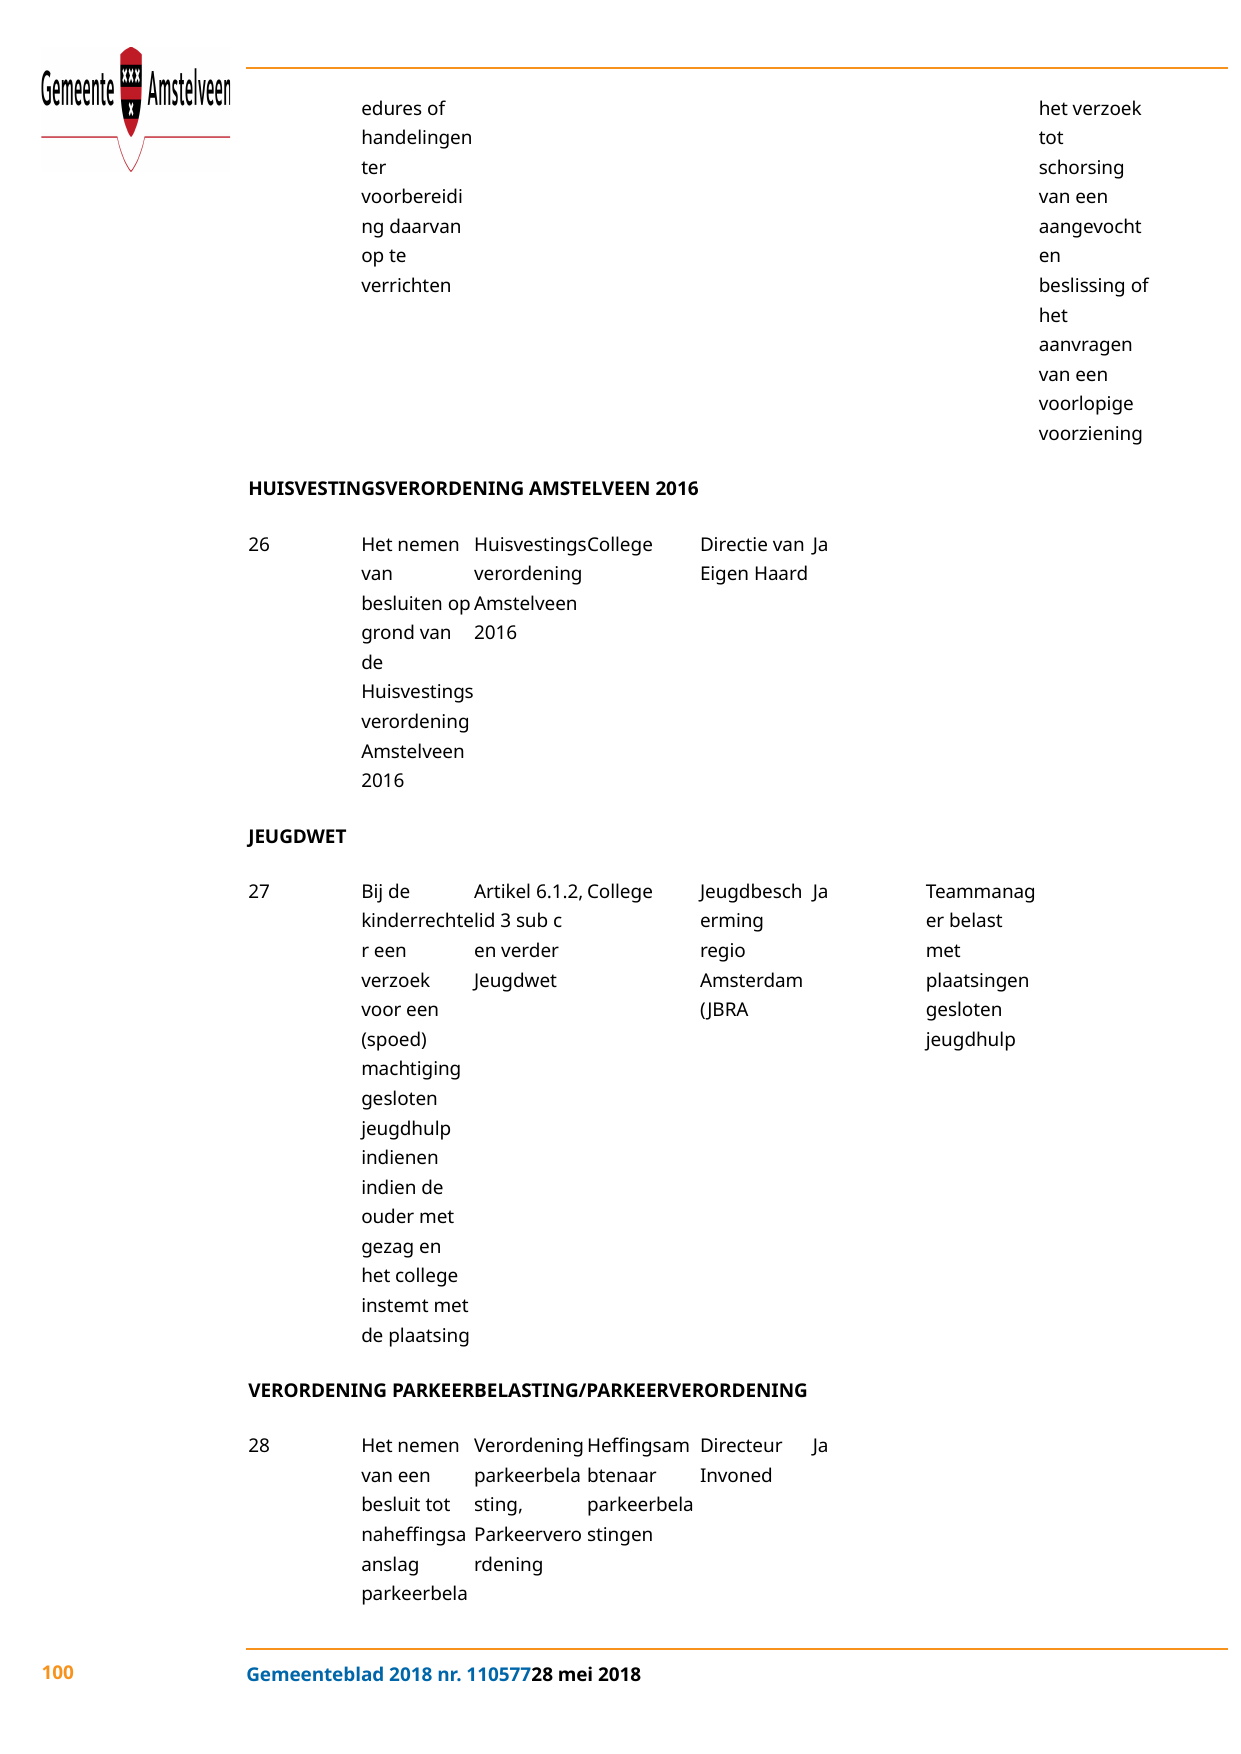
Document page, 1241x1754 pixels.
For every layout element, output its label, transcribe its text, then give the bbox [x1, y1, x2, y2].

table_cell het verzoek tot schorsing van een aangevochten beslissing of het aanvragen van een voorlopige voorziening [1039, 95, 1152, 446]
table_cell JEUGDWET [248, 793, 1152, 878]
table_cell [474, 95, 587, 446]
table_cell [700, 95, 813, 446]
table_cell 26 [248, 531, 361, 793]
table_cell Huisvestingsverordening Amstelveen 2016 [474, 531, 587, 793]
table_cell Jeugdbescherming regio Amsterdam (JBRA [700, 878, 813, 1348]
table_cell Ja [813, 878, 926, 1348]
table_cell [926, 1433, 1038, 1606]
table_cell [926, 531, 1038, 793]
table_cell [1039, 878, 1152, 1348]
table_cell Teammanager belast met plaatsingen gesloten jeugdhulp [926, 878, 1038, 1348]
table_cell 27 [248, 878, 361, 1348]
table_cell College [587, 878, 700, 1348]
table_cell [248, 95, 361, 446]
table_cell [1039, 531, 1152, 793]
table_cell [926, 95, 1038, 446]
table_cell Verordening parkeerbelasting, Parkeerverordening [474, 1433, 587, 1606]
picture [41, 47, 231, 172]
table_cell [1039, 1433, 1152, 1606]
table_cell [587, 95, 700, 446]
table_cell Artikel 6.1.2, lid 3 sub c en verder Jeugdwet [474, 878, 587, 1348]
table_cell [813, 95, 926, 446]
table_cell edures of handelingen ter voorbereiding daarvan op te verrichten [361, 95, 474, 446]
table_cell Ja [813, 531, 926, 793]
table_cell VERORDENING PARKEERBELASTING/PARKEERVERORDENING [248, 1348, 1152, 1432]
table_cell Bij de kinderrechter een verzoek voor een (spoed) machtiging gesloten jeugdhulp indienen indien de ouder met gezag en het college instemt met de plaatsing [361, 878, 474, 1348]
table_cell Ja [813, 1433, 926, 1606]
table_cell Heffingsambtenaar parkeerbelastingen [587, 1433, 700, 1606]
table_cell Het nemen van een besluit tot naheffingsaanslag parkeerbela [361, 1433, 474, 1606]
table_cell Directie van Eigen Haard [700, 531, 813, 793]
table_cell Directeur Invoned [700, 1433, 813, 1606]
table_cell College [587, 531, 700, 793]
table_cell HUISVESTINGSVERORDENING AMSTELVEEN 2016 [248, 446, 1152, 531]
table_cell Het nemen van besluiten op grond van de Huisvestingsverordening Amstelveen 2016 [361, 531, 474, 793]
table_cell 28 [248, 1433, 361, 1606]
